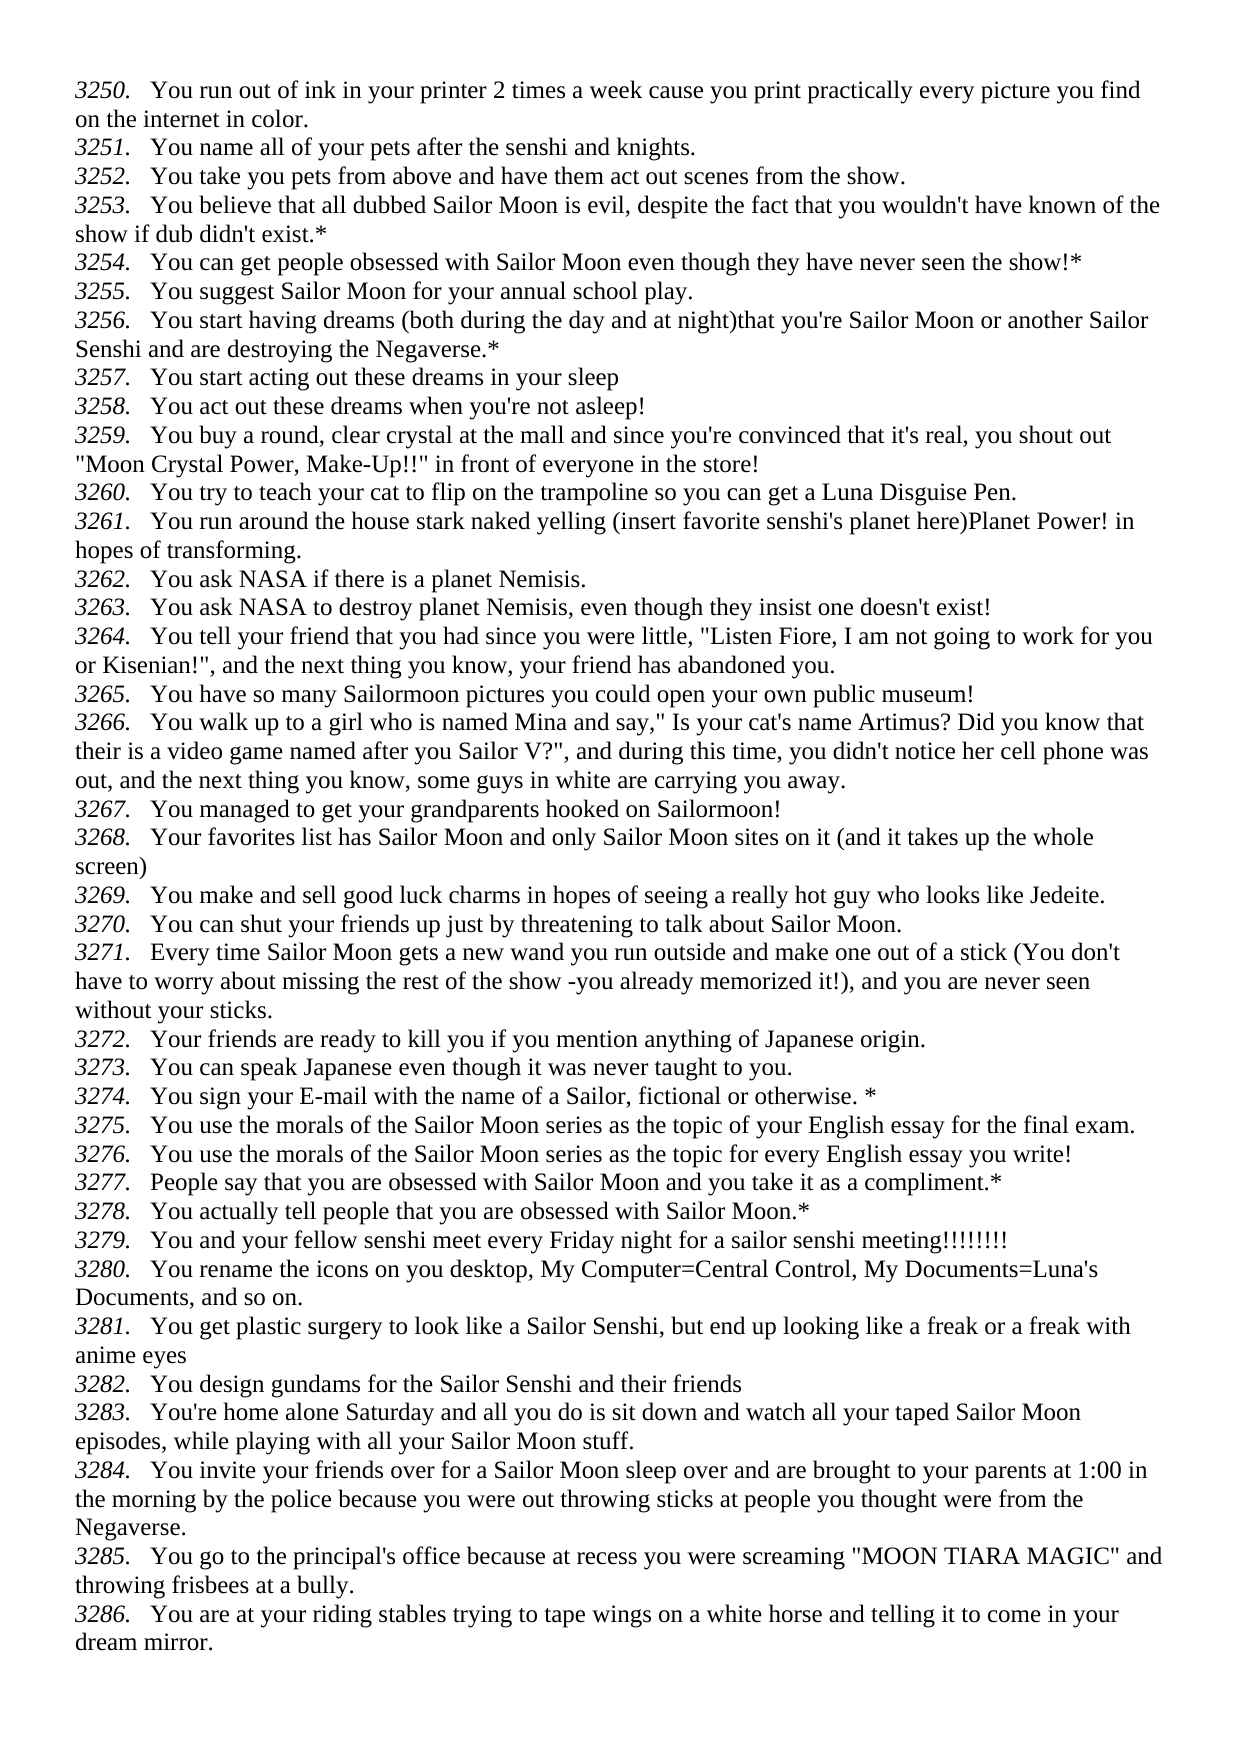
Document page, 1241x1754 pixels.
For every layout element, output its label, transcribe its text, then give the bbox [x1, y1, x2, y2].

list You invite your friends over for a Sailor Moon sleep over and are brought to your parents at 1:00 in the morning by the police because you were out throwing sticks at people you thought were from the Negaverse. [75, 1455, 1165, 1541]
list Your favorites list has Sailor Moon and only Sailor Moon sites on it (and it takes up the whole screen) [75, 822, 1165, 880]
list You suggest Sailor Moon for your annual school play. [75, 276, 1165, 305]
list You and your fellow senshi meet every Friday night for a sailor senshi meeting!!!!!!!! [75, 1225, 1165, 1254]
list You sign your E-mail with the name of a Sailor, fictional or otherwise. * [75, 1081, 1165, 1110]
list You make and sell good luck charms in hopes of seeing a really hot guy who looks like Jedeite. [75, 880, 1165, 909]
list You run out of ink in your printer 2 times a week cause you print practically every picture you find on the internet in color. [75, 75, 1165, 132]
list You name all of your pets after the senshi and knights. [75, 132, 1165, 161]
list You tell your friend that you had since you were little, "Listen Fiore, I am not going to work for you or Kisenian!", and the next thing you know, your friend has abandoned you. [75, 621, 1165, 679]
list You design gundams for the Sailor Senshi and their friends [75, 1369, 1165, 1397]
list You start acting out these dreams in your sleep [75, 362, 1165, 391]
list You actually tell people that you are obsessed with Sailor Moon.* [75, 1196, 1165, 1225]
list You take you pets from above and have them act out scenes from the show. [75, 161, 1165, 190]
list You ask NASA to destroy planet Nemisis, even though they insist one doesn't exist! [75, 592, 1165, 621]
list You have so many Sailormoon pictures you could open your own public museum! [75, 679, 1165, 707]
list You get plastic surgery to look like a Sailor Senshi, but end up looking like a freak or a freak with anime eyes [75, 1311, 1165, 1369]
list People say that you are obsessed with Sailor Moon and you take it as a compliment.* [75, 1167, 1165, 1196]
list You rename the icons on you desktop, My Computer=Central Control, My Documents=Luna's Documents, and so on. [75, 1254, 1165, 1311]
list You believe that all dubbed Sailor Moon is evil, despite the fact that you wouldn't have known of the show if dub didn't exist.* [75, 190, 1165, 247]
list Every time Sailor Moon gets a new wand you run outside and make one out of a stick (You don't have to worry about missing the rest of the show -you already memorized it!), and you are never seen without your sticks. [75, 937, 1165, 1024]
list You go to the principal's office because at recess you were screaming "MOON TIARA MAGIC" and throwing frisbees at a bully. [75, 1541, 1165, 1599]
list You ask NASA if there is a planet Nemisis. [75, 564, 1165, 592]
list You managed to get your grandparents hooked on Sailormoon! [75, 794, 1165, 822]
list You buy a round, clear crystal at the mall and since you're convinced that it's real, you shout out "Moon Crystal Power, Make-Up!!" in front of everyone in the store! [75, 420, 1165, 477]
list Your friends are ready to kill you if you mention anything of Japanese origin. [75, 1024, 1165, 1052]
list You run around the house stark naked yelling (insert favorite senshi's planet here)Planet Power! in hopes of transforming. [75, 506, 1165, 564]
list You can speak Japanese even though it was never taught to you. [75, 1052, 1165, 1081]
list You try to teach your cat to flip on the trampoline so you can get a Luna Disguise Pen. [75, 477, 1165, 506]
list You can shut your friends up just by threatening to talk about Sailor Moon. [75, 909, 1165, 937]
list You use the morals of the Sailor Moon series as the topic for every English essay you write! [75, 1139, 1165, 1167]
list You are at your riding stables trying to tape wings on a white horse and telling it to come in your dream mirror. [75, 1599, 1165, 1656]
list You start having dreams (both during the day and at night)that you're Sailor Moon or another Sailor Senshi and are destroying the Negaverse.* [75, 305, 1165, 362]
list You use the morals of the Sailor Moon series as the topic of your English essay for the final exam. [75, 1110, 1165, 1139]
list You act out these dreams when you're not asleep! [75, 391, 1165, 420]
list You walk up to a girl who is named Mina and say," Is your cat's name Artimus? Did you know that their is a video game named after you Sailor V?", and during this time, you didn't notice her cell phone was out, and the next thing you know, some guys in white are carrying you away. [75, 707, 1165, 794]
list You can get people obsessed with Sailor Moon even though they have never seen the show!* [75, 247, 1165, 276]
list You're home alone Saturday and all you do is sit down and watch all your taped Sailor Moon episodes, while playing with all your Sailor Moon stuff. [75, 1397, 1165, 1455]
